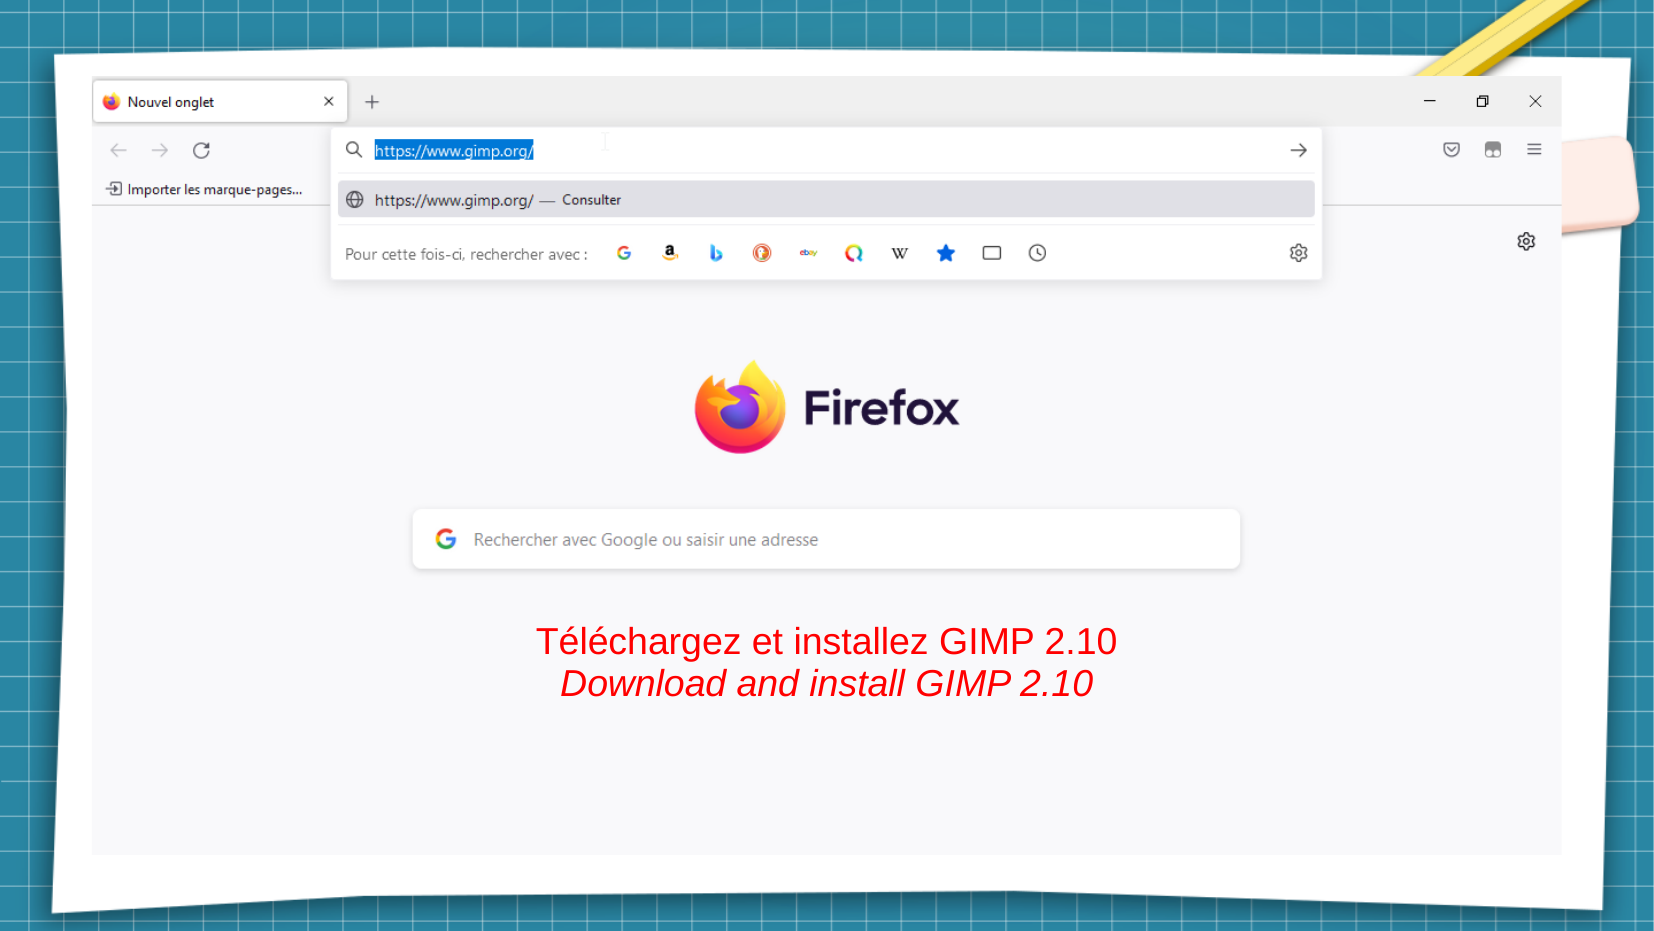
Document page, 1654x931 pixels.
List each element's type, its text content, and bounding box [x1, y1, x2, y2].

text_box Téléchargez et installez GIMP 2.10 Download and install GIMP 2.10 [517, 613, 1136, 716]
picture [91, 76, 1562, 855]
